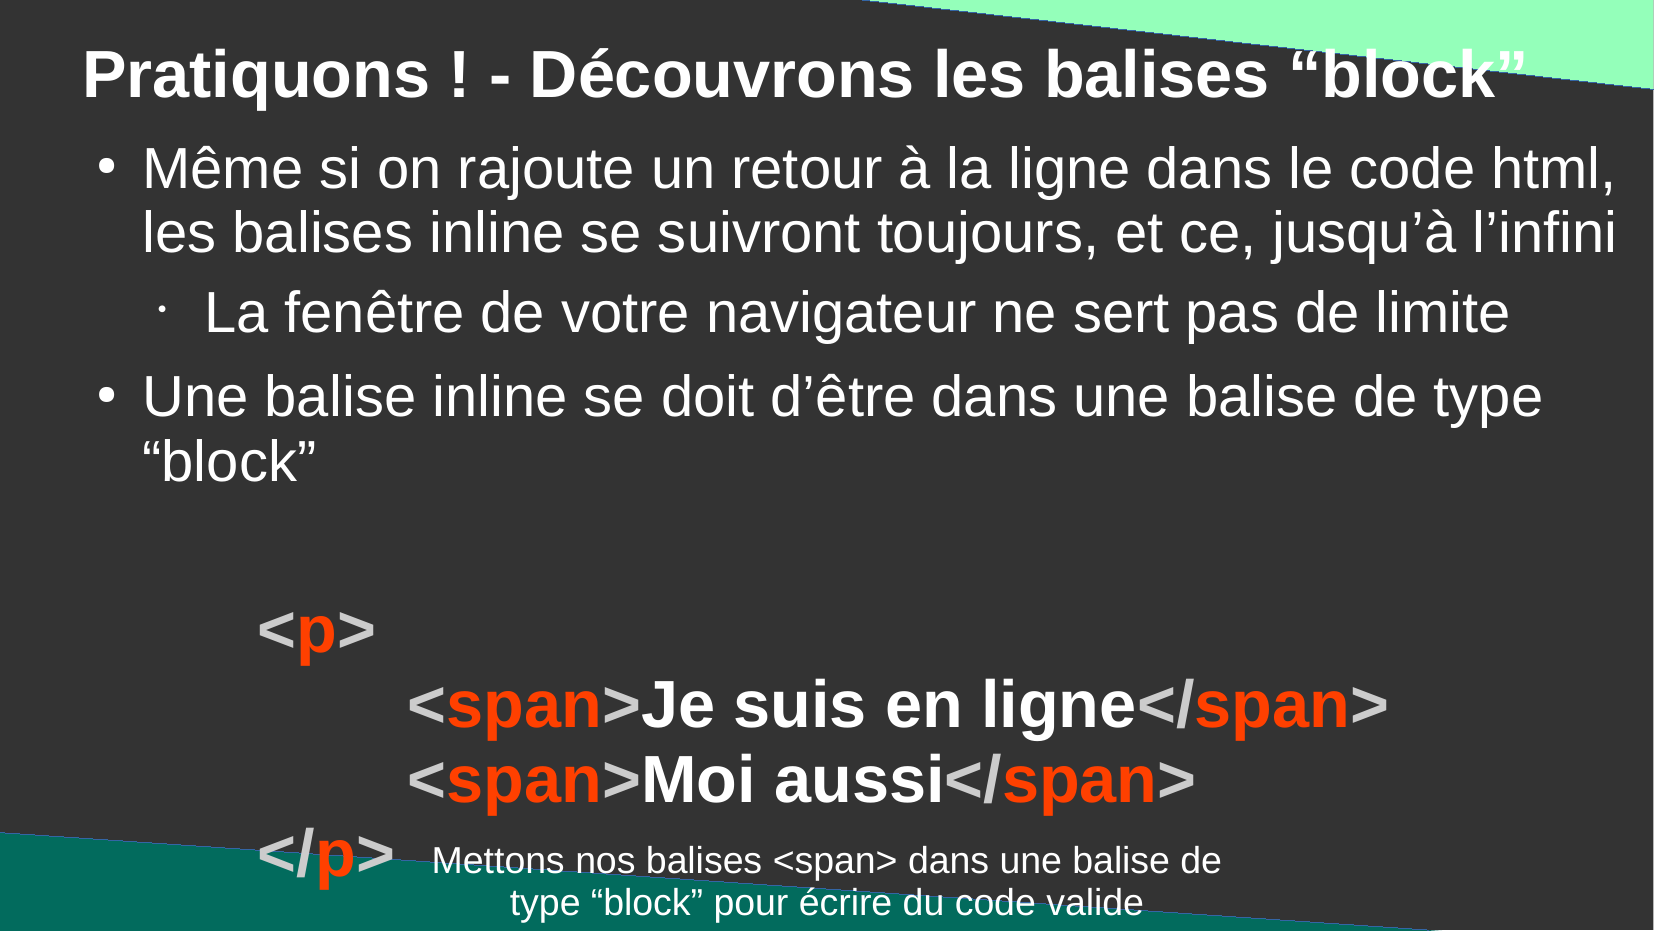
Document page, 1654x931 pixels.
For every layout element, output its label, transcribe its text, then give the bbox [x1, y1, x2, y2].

title Pratiquons ! - Découvrons les balises “block” [82, 37, 1571, 114]
text_box [862, 0, 1654, 90]
text_box <p> <span>Je suis en ligne</span> <span>Moi aussi</span> </p> [243, 584, 1411, 899]
list Même si on rajoute un retour à la ligne dans le code html, les balises inline se suivront toujours, et ce, jusqu’à l’infini La fenêtre de votre navigateur ne sert pas de limite Une balise inline se doit d’être dans une balise de type “block” [80, 135, 1620, 567]
text_box Mettons nos balises <span> dans une balise de type “block” pour écrire du code valide [389, 832, 1265, 931]
